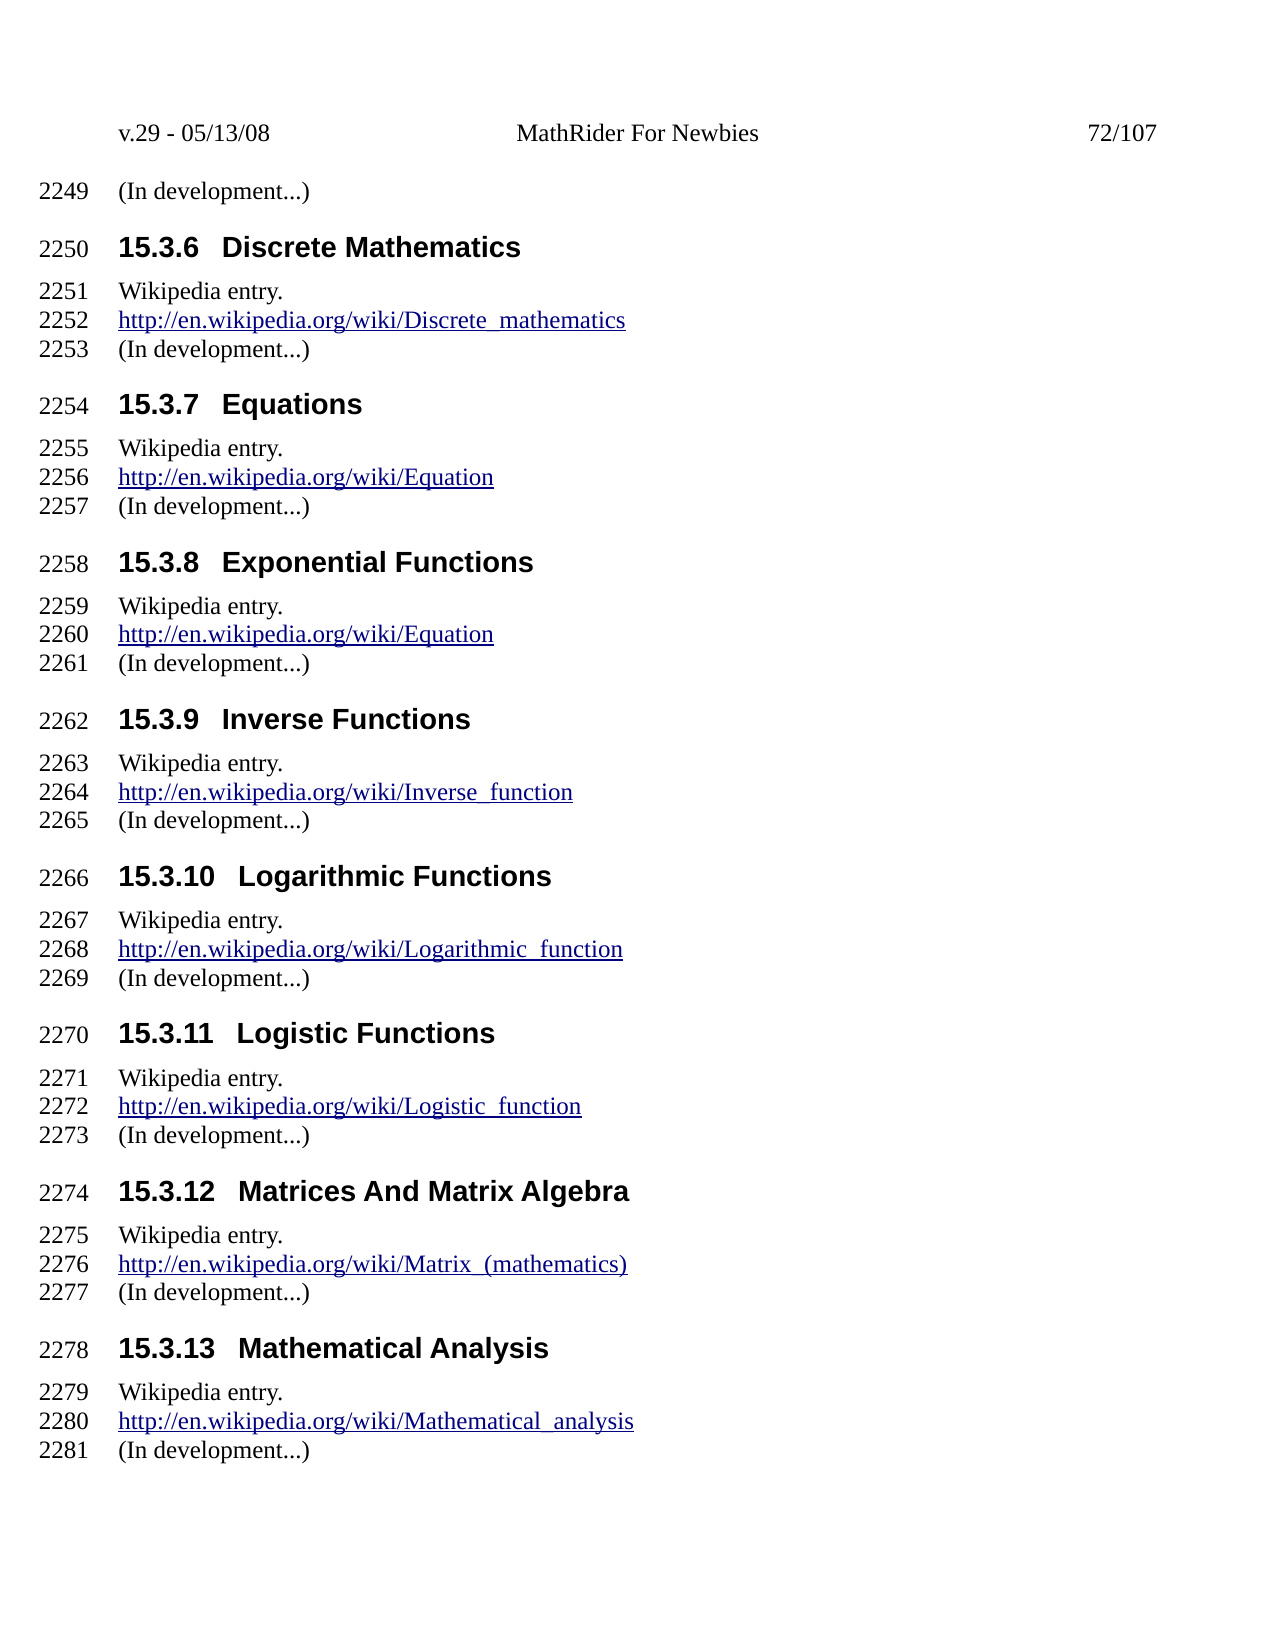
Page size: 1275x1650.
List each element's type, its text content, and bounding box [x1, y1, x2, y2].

text http://en.wikipedia.org/wiki/Logarithmic_function [118, 934, 1157, 963]
text (In development...) [118, 491, 1157, 520]
subtitle Exponential Functions [118, 545, 1157, 578]
text (In development...) [118, 806, 1157, 834]
subtitle Equations [118, 387, 1157, 421]
text http://en.wikipedia.org/wiki/Logistic_function [118, 1091, 1157, 1120]
text Wikipedia entry. [118, 1063, 1157, 1091]
text http://en.wikipedia.org/wiki/Equation [118, 619, 1157, 648]
text (In development...) [118, 334, 1157, 362]
subtitle Inverse Functions [118, 702, 1157, 736]
text http://en.wikipedia.org/wiki/Equation [118, 462, 1157, 491]
text Wikipedia entry. [118, 433, 1157, 462]
subtitle Matrices And Matrix Algebra [118, 1174, 1157, 1207]
text (In development...) [118, 1277, 1157, 1306]
subtitle Mathematical Analysis [118, 1331, 1157, 1365]
text Wikipedia entry. [118, 1377, 1157, 1406]
text Wikipedia entry. [118, 905, 1157, 934]
text (In development...) [118, 1435, 1157, 1463]
text Wikipedia entry. [118, 748, 1157, 777]
text Wikipedia entry. [118, 591, 1157, 619]
text (In development...) [118, 963, 1157, 992]
text (In development...) [118, 648, 1157, 677]
text http://en.wikipedia.org/wiki/Discrete_mathematics [118, 305, 1157, 334]
subtitle Logarithmic Functions [118, 859, 1157, 893]
subtitle Logistic Functions [118, 1017, 1157, 1050]
text Wikipedia entry. [118, 1220, 1157, 1249]
text (In development...) [118, 176, 1157, 205]
text Wikipedia entry. [118, 276, 1157, 305]
subtitle Discrete Mathematics [118, 230, 1157, 264]
text http://en.wikipedia.org/wiki/Inverse_function [118, 777, 1157, 806]
text http://en.wikipedia.org/wiki/Mathematical_analysis [118, 1406, 1157, 1435]
text (In development...) [118, 1120, 1157, 1149]
text http://en.wikipedia.org/wiki/Matrix_(mathematics) [118, 1249, 1157, 1277]
